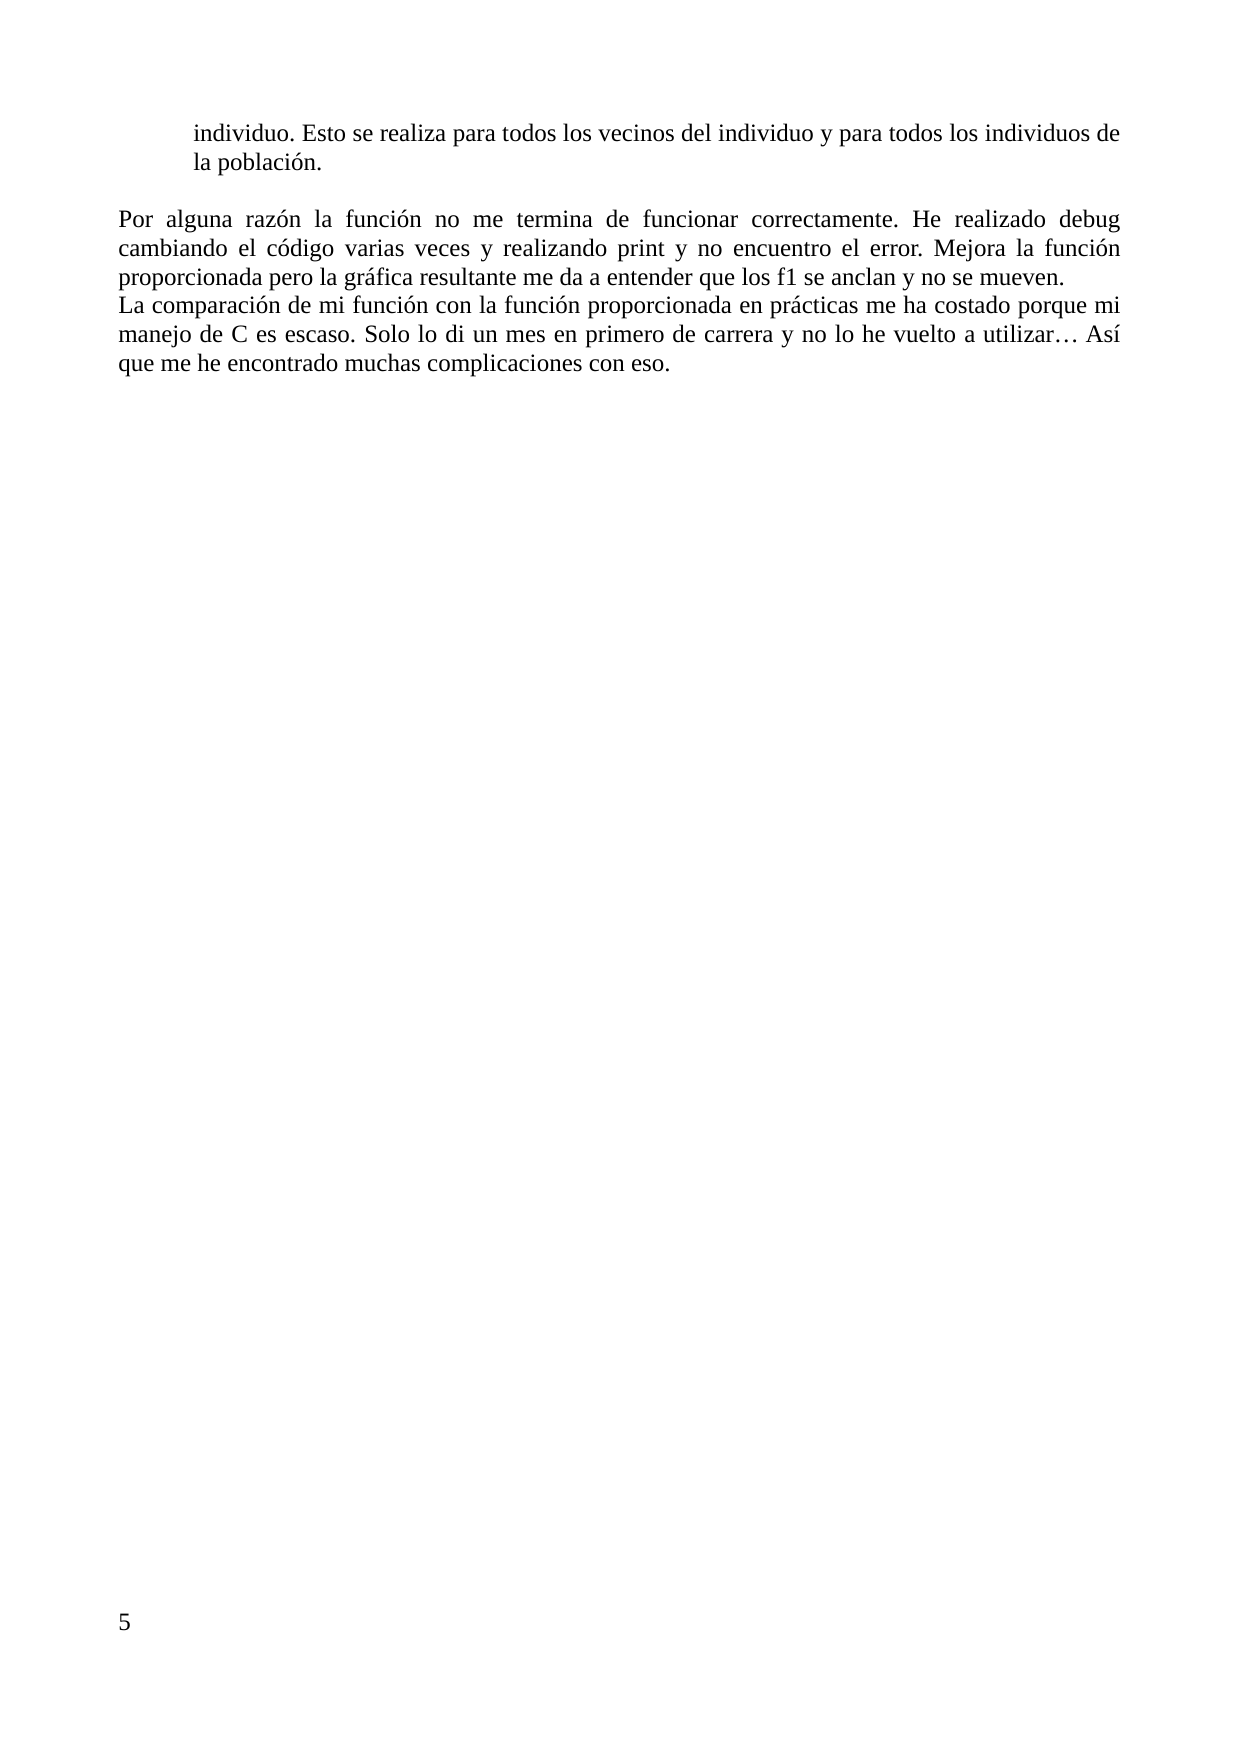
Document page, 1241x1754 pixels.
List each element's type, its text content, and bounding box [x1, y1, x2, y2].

text Por alguna razón la función no me termina de funcionar correctamente. He realizado debug cambiando el código varias veces y realizando print y no encuentro el error. Mejora la función proporcionada pero la gráfica resultante me da a entender que los f1 se anclan y no se mueven. [118, 204, 1122, 291]
list individuo. Esto se realiza para todos los vecinos del individuo y para todos los individuos de la población. [156, 118, 1122, 176]
text La comparación de mi función con la función proporcionada en prácticas me ha costado porque mi manejo de C es escaso. Solo lo di un mes en primero de carrera y no lo he vuelto a utilizar… Así que me he encontrado muchas complicaciones con eso. [118, 291, 1122, 377]
